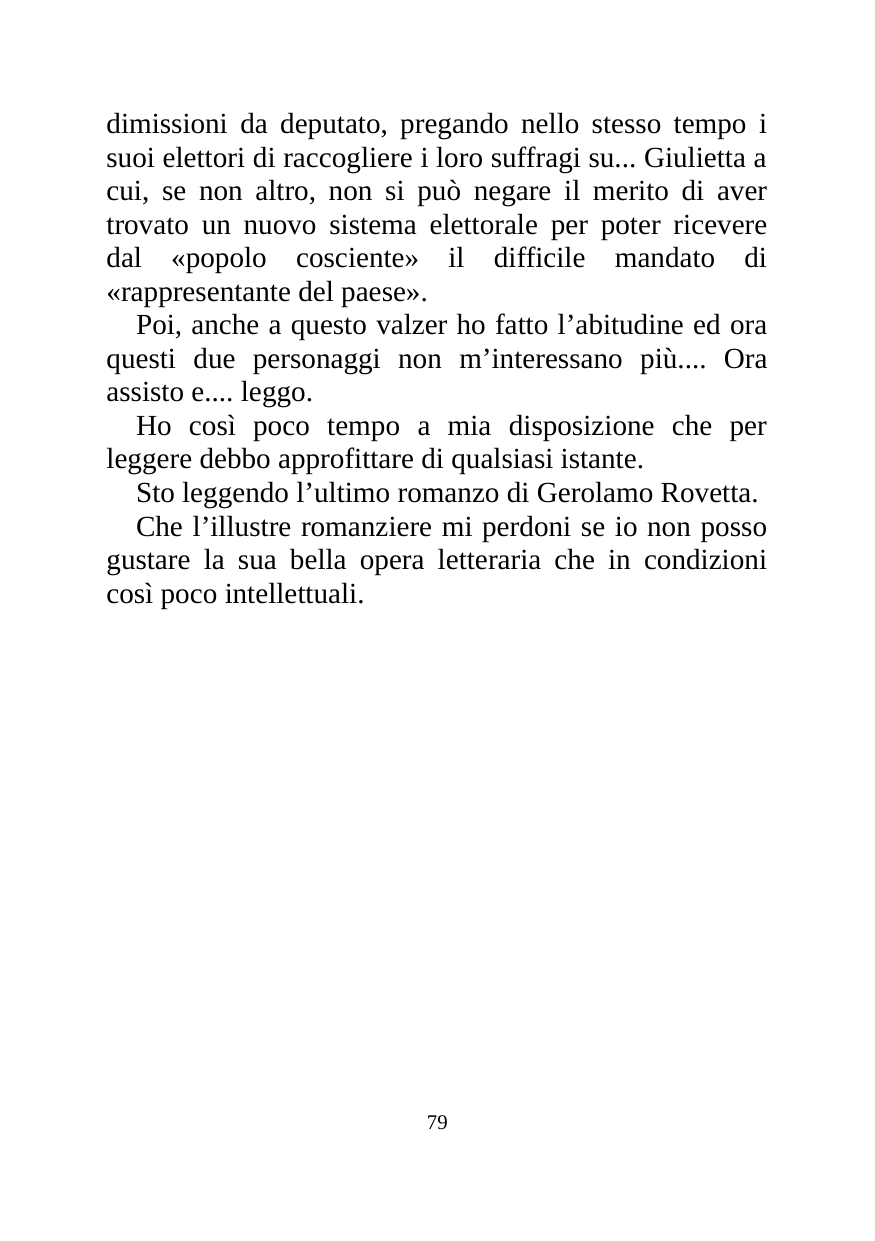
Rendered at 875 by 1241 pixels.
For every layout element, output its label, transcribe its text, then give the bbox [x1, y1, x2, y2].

text dimissioni da deputato, pregando nello stesso tempo i suoi elettori di raccogliere i loro suffragi su... Giulietta a cui, se non altro, non si può negare il merito di aver trovato un nuovo sistema elettorale per poter ricevere dal «popolo cosciente» il difficile mandato di «rappresentante del paese». [106, 106, 768, 307]
text Ho così poco tempo a mia disposizione che per leggere debbo approfittare di qualsiasi istante. [106, 408, 768, 475]
text Sto leggendo l’ultimo romanzo di Gerolamo Rovetta. [106, 475, 768, 509]
text Poi, anche a questo valzer ho fatto l’abitudine ed ora questi due personaggi non m’interessano più.... Ora assisto e.... leggo. [106, 307, 768, 408]
text Che l’illustre romanziere mi perdoni se io non posso gustare la sua bella opera letteraria che in condizioni così poco intellettuali. [106, 509, 768, 609]
